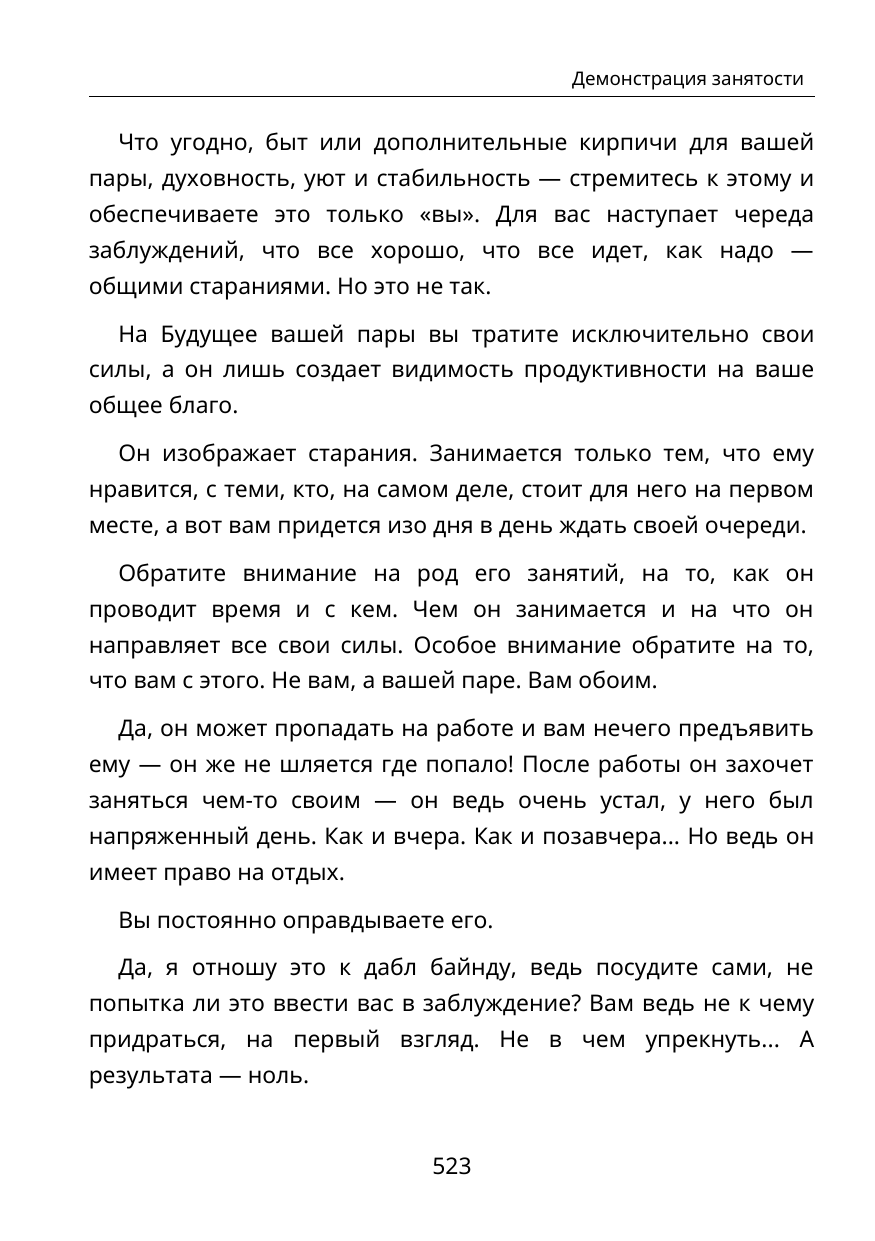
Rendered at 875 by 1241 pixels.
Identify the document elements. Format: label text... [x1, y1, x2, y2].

text На Будущее вашей пары вы тратите исключительно свои силы, а он лишь создает видимость продуктивности на ваше общее благо. [88, 317, 815, 421]
text Да, он может пропадать на работе и вам нечего предъявить ему — он же не шляется где попало! После работы он захочет заняться чем-то своим — он ведь очень устал, у него был напряженный день. Как и вчера. Как и позавчера... Но ведь он имеет право на отдых. [88, 712, 815, 887]
text Он изображает старания. Занимается только тем, что ему нравится, с теми, кто, на самом деле, стоит для него на первом месте, а вот вам придется изо дня в день ждать своей очереди. [88, 437, 815, 540]
text Обратите внимание на род его занятий, на то, как он проводит время и с кем. Чем он занимается и на что он направляет все свои силы. Особое внимание обратите на то, что вам с этого. Не вам, а вашей паре. Вам обоим. [88, 557, 815, 696]
text Что угодно, быт или дополнительные кирпичи для вашей пары, духовность, уют и стабильность — стремитесь к этому и обеспечиваете это только «вы». Для вас наступает череда заблуждений, что все хорошо, что все идет, как надо — общими стараниями. Но это не так. [88, 126, 815, 301]
text Да, я отношу это к дабл байнду, ведь посудите сами, не попытка ли это ввести вас в заблуждение? Вам ведь не к чему придраться, на первый взгляд. Не в чем упрекнуть... А результата — ноль. [88, 951, 815, 1090]
text Вы постоянно оправдываете его. [88, 904, 815, 935]
